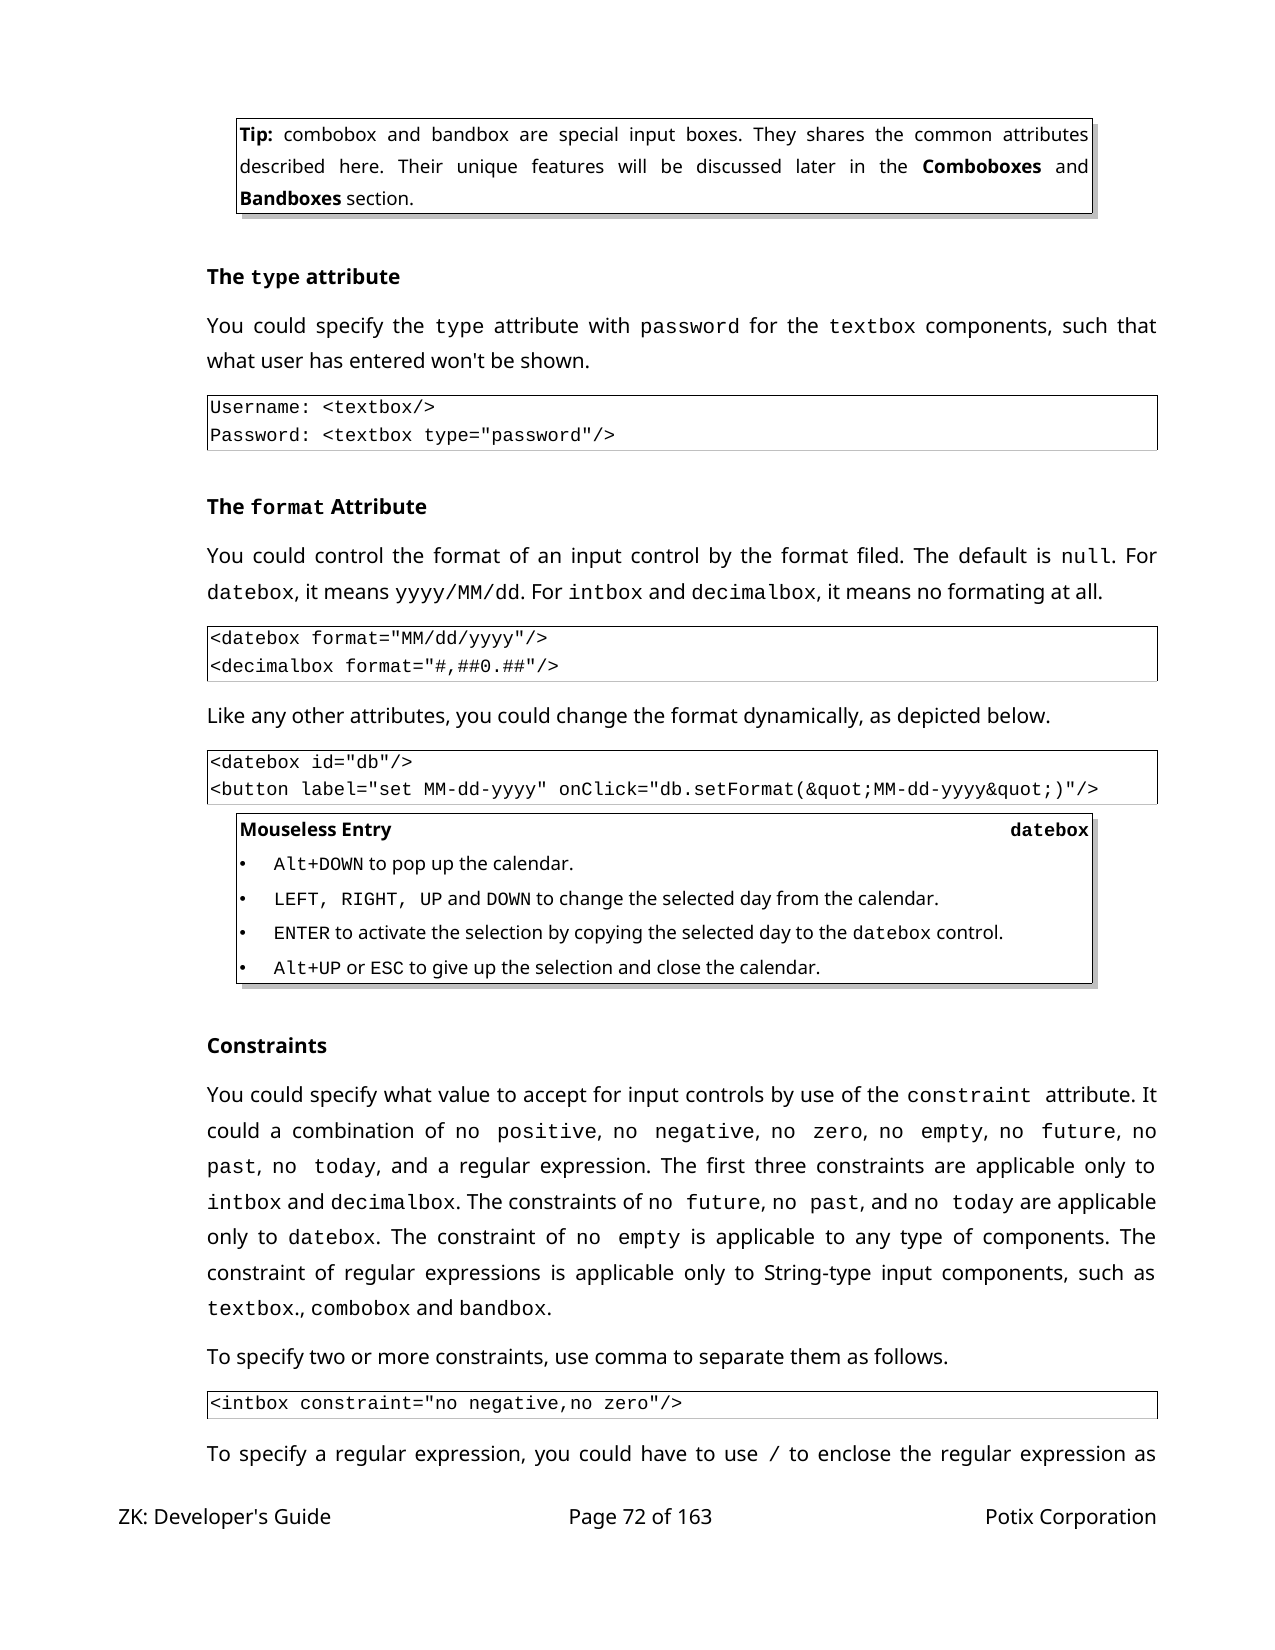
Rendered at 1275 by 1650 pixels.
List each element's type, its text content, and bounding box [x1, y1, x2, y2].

subtitle Constraints [207, 1031, 1157, 1060]
text You could control the format of an input control by the format filed. The default is null. For datebox, it means yyyy/MM/dd. For intbox and decimalbox, it means no formating at all. [207, 542, 1157, 606]
text Like any other attributes, you could change the format dynamically, as depicted below. [207, 701, 1157, 729]
subtitle The format Attribute [207, 492, 1157, 521]
text <intbox constraint="no negative,no zero"/> [208, 1392, 1157, 1418]
text <datebox id="db"/> <button label="set MM-dd-yyyy" onClick="db.setFormat(&quot;MM-dd-yyyy&quot;)"/> [208, 751, 1157, 804]
list Alt+UP or ESC to give up the selection and close the calendar. [237, 951, 1092, 983]
text To specify a regular expression, you could have to use / to enclose the regular expression as [207, 1439, 1157, 1468]
text <datebox format="MM/dd/yyyy"/> [208, 627, 1157, 651]
text Mouseless Entry datebox [237, 814, 1092, 842]
list Alt+DOWN to pop up the calendar. [237, 847, 1092, 876]
text Tip: combobox and bandbox are special input boxes. They shares the common attributes described here. Their unique features will be discussed later in the Comboboxes and Bandboxes section. [237, 119, 1092, 213]
text To specify two or more constraints, use comma to separate them as follows. [207, 1342, 1157, 1371]
text <decimalbox format="#,##0.##"/> [208, 653, 1157, 681]
text Username: <textbox/> [208, 396, 1157, 420]
text Password: <textbox type="password"/> [208, 423, 1157, 450]
subtitle The type attribute [207, 262, 1157, 290]
list ENTER to activate the selection by copying the selected day to the datebox control. [237, 917, 1092, 945]
list LEFT, RIGHT, UP and DOWN to change the selected day from the calendar. [237, 882, 1092, 911]
text You could specify the type attribute with password for the textbox components, such that what user has entered won't be shown. [207, 311, 1157, 375]
text You could specify what value to accept for input controls by use of the constraint attribute. It could a combination of no positive, no negative, no zero, no empty, no future, no past, no today, and a regular expression. The first three constraints are applicable only to intbox and decimalbox. The constraints of no future, no past, and no today are applicable only to datebox. The constraint of no empty is applicable to any type of components. The constraint of regular expressions is applicable only to String-type input components, such as textbox., combobox and bandbox. [207, 1080, 1157, 1322]
